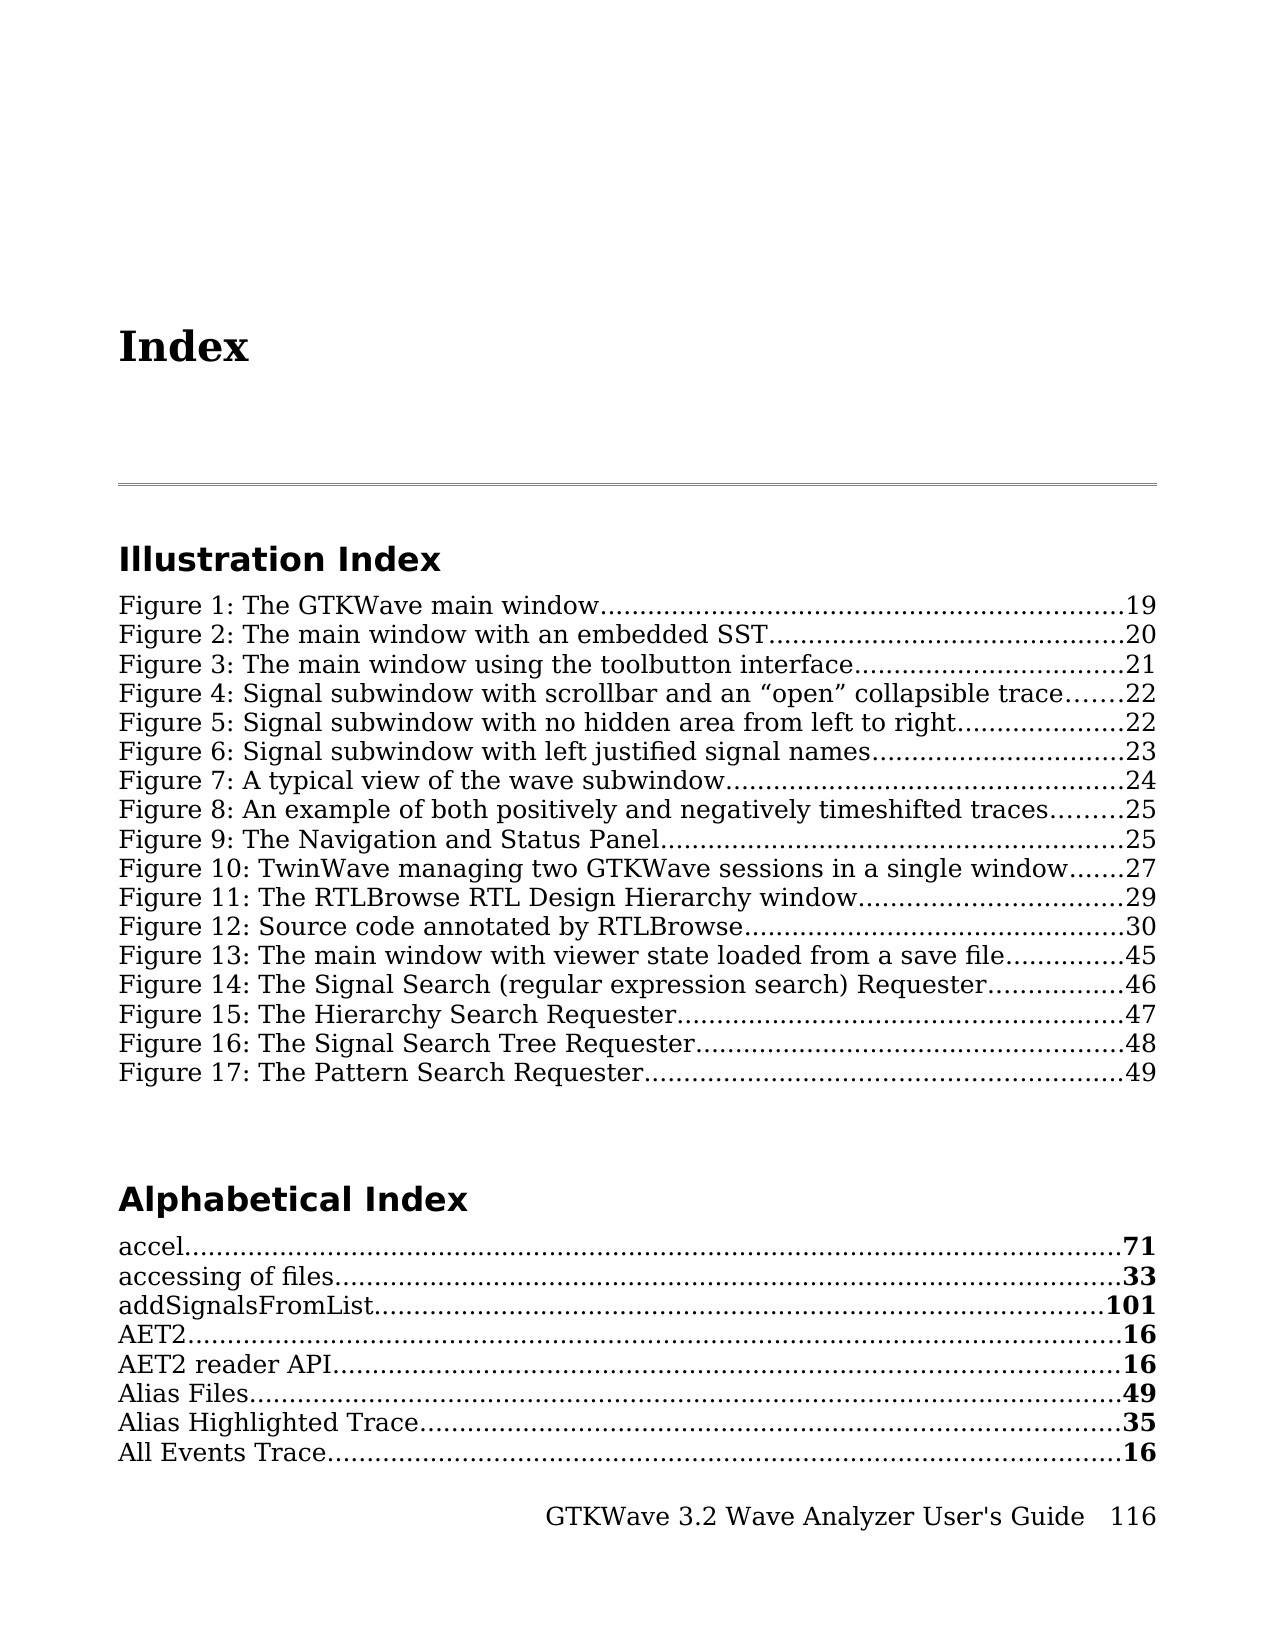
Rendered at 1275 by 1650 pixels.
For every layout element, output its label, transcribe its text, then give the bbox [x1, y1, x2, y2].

text AET2 16 [118, 1320, 1157, 1350]
text Figure 10: TwinWave managing two GTKWave sessions in a single window 27 [118, 854, 1157, 883]
text Figure 17: The Pattern Search Requester 49 [118, 1058, 1157, 1087]
text Figure 16: The Signal Search Tree Requester 48 [118, 1029, 1157, 1058]
text Figure 7: A typical view of the wave subwindow 24 [118, 766, 1157, 796]
text Figure 12: Source code annotated by RTLBrowse 30 [118, 912, 1157, 941]
text Figure 11: The RTLBrowse RTL Design Hierarchy window 29 [118, 883, 1157, 912]
text Figure 6: Signal subwindow with left justified signal names 23 [118, 737, 1157, 766]
subtitle Illustration Index [118, 540, 1157, 579]
text Alias Highlighted Trace 35 [118, 1408, 1157, 1438]
text Figure 5: Signal subwindow with no hidden area from left to right 22 [118, 708, 1157, 737]
text addSignalsFromList 101 [118, 1291, 1157, 1320]
text Figure 13: The main window with viewer state loaded from a save file 45 [118, 941, 1157, 971]
text Figure 14: The Signal Search (regular expression search) Requester 46 [118, 971, 1157, 1000]
text Alias Files 49 [118, 1379, 1157, 1408]
text Figure 9: The Navigation and Status Panel 25 [118, 825, 1157, 854]
subtitle Alphabetical Index [118, 1181, 1157, 1220]
text accessing of files 33 [118, 1262, 1157, 1291]
text All Events Trace 16 [118, 1438, 1157, 1467]
text accel 71 [118, 1232, 1157, 1262]
text Figure 2: The main window with an embedded SST 20 [118, 621, 1157, 650]
text AET2 reader API 16 [118, 1350, 1157, 1379]
text Figure 15: The Hierarchy Search Requester 47 [118, 1000, 1157, 1029]
text Figure 4: Signal subwindow with scrollbar and an “open” collapsible trace 22 [118, 679, 1157, 708]
text Figure 3: The main window using the toolbutton interface 21 [118, 650, 1157, 679]
text Figure 1: The GTKWave main window 19 [118, 591, 1157, 621]
text Figure 8: An example of both positively and negatively timeshifted traces 25 [118, 796, 1157, 825]
text Index [118, 322, 1157, 371]
